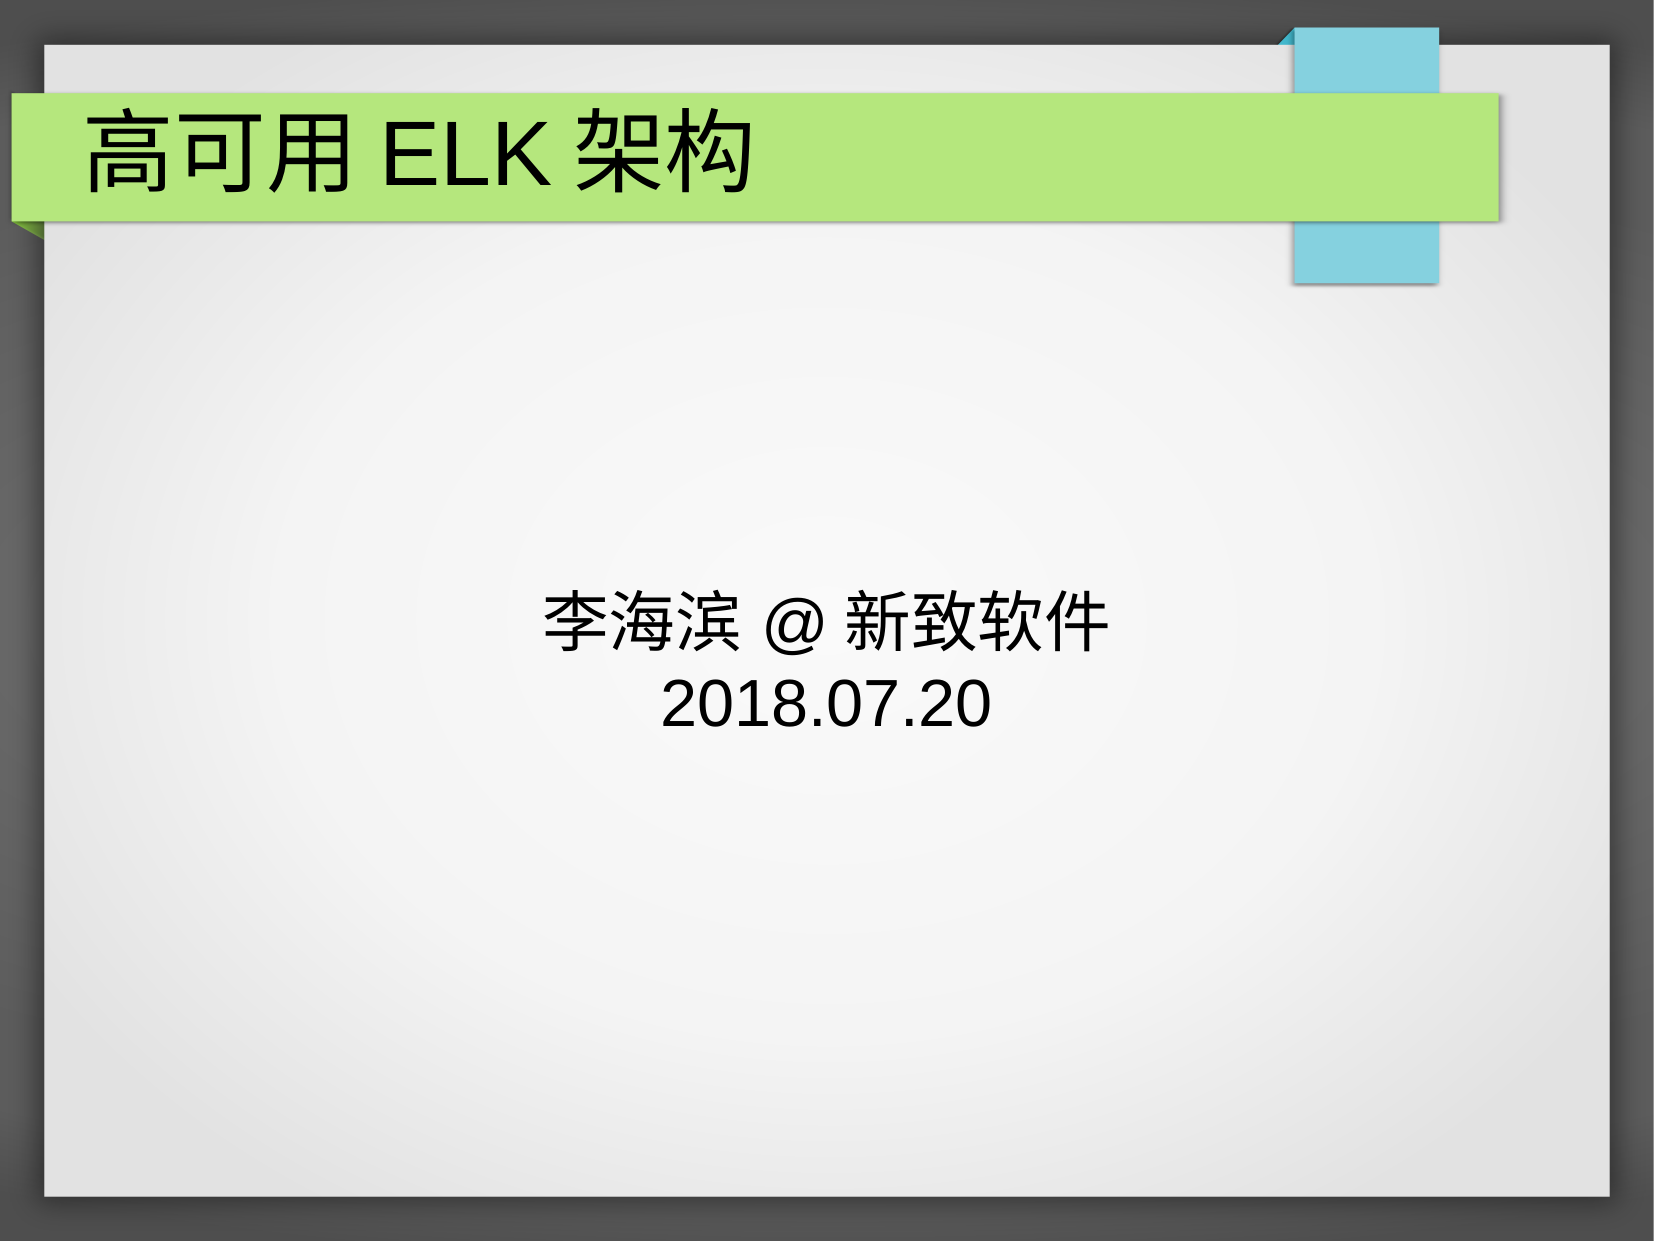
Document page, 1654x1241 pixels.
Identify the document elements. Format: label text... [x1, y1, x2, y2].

picture [0, 0, 1654, 1241]
title 高可用ELK架构 [82, 94, 1264, 213]
subtitle 李海滨@新致软件 2018.07.20 [82, 295, 1571, 1015]
